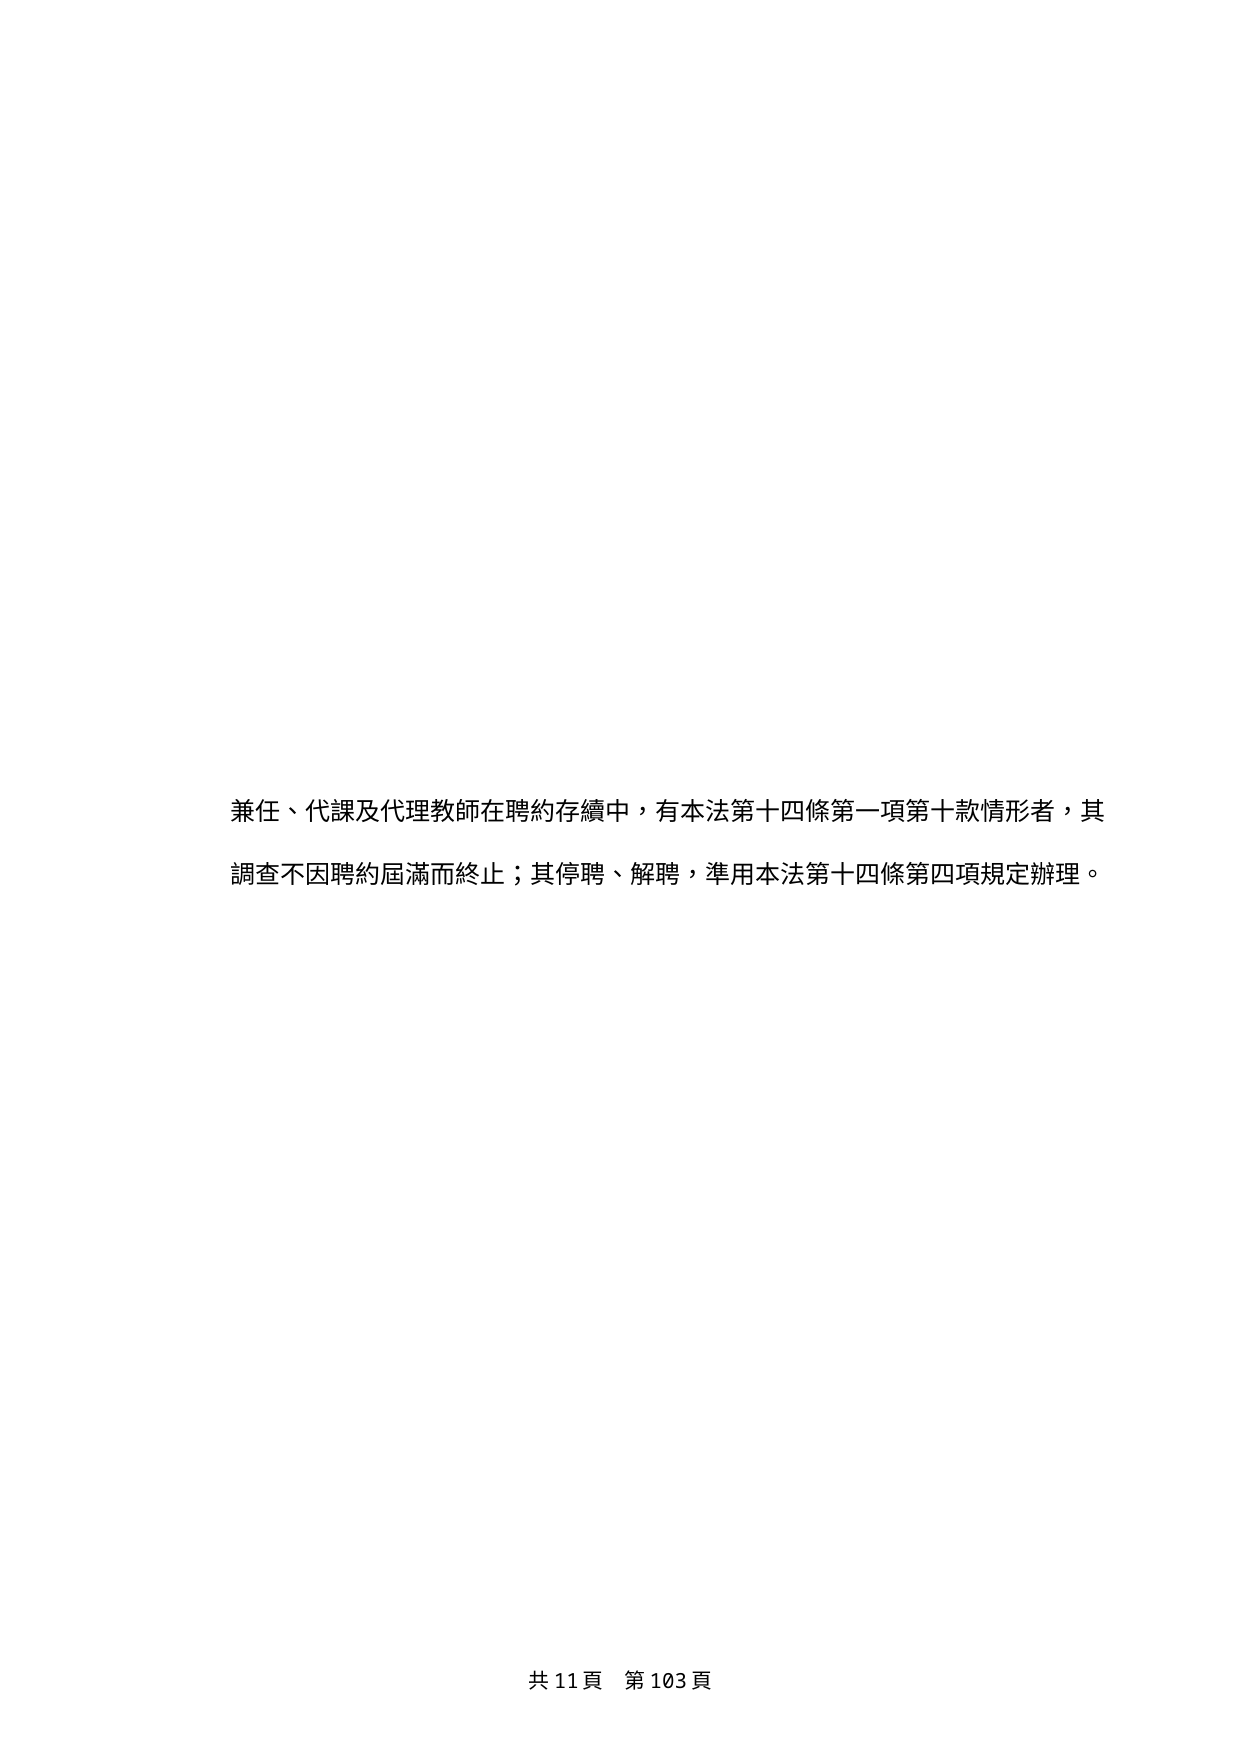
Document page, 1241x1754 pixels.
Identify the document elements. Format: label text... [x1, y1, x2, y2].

text 兼任、代課及代理教師在聘約存續中，有本法第十四條第一項第十款情形者，其調查不因聘約屆滿而終止；其停聘、解聘，準用本法第十四條第四項規定辦理。 [231, 768, 1122, 893]
